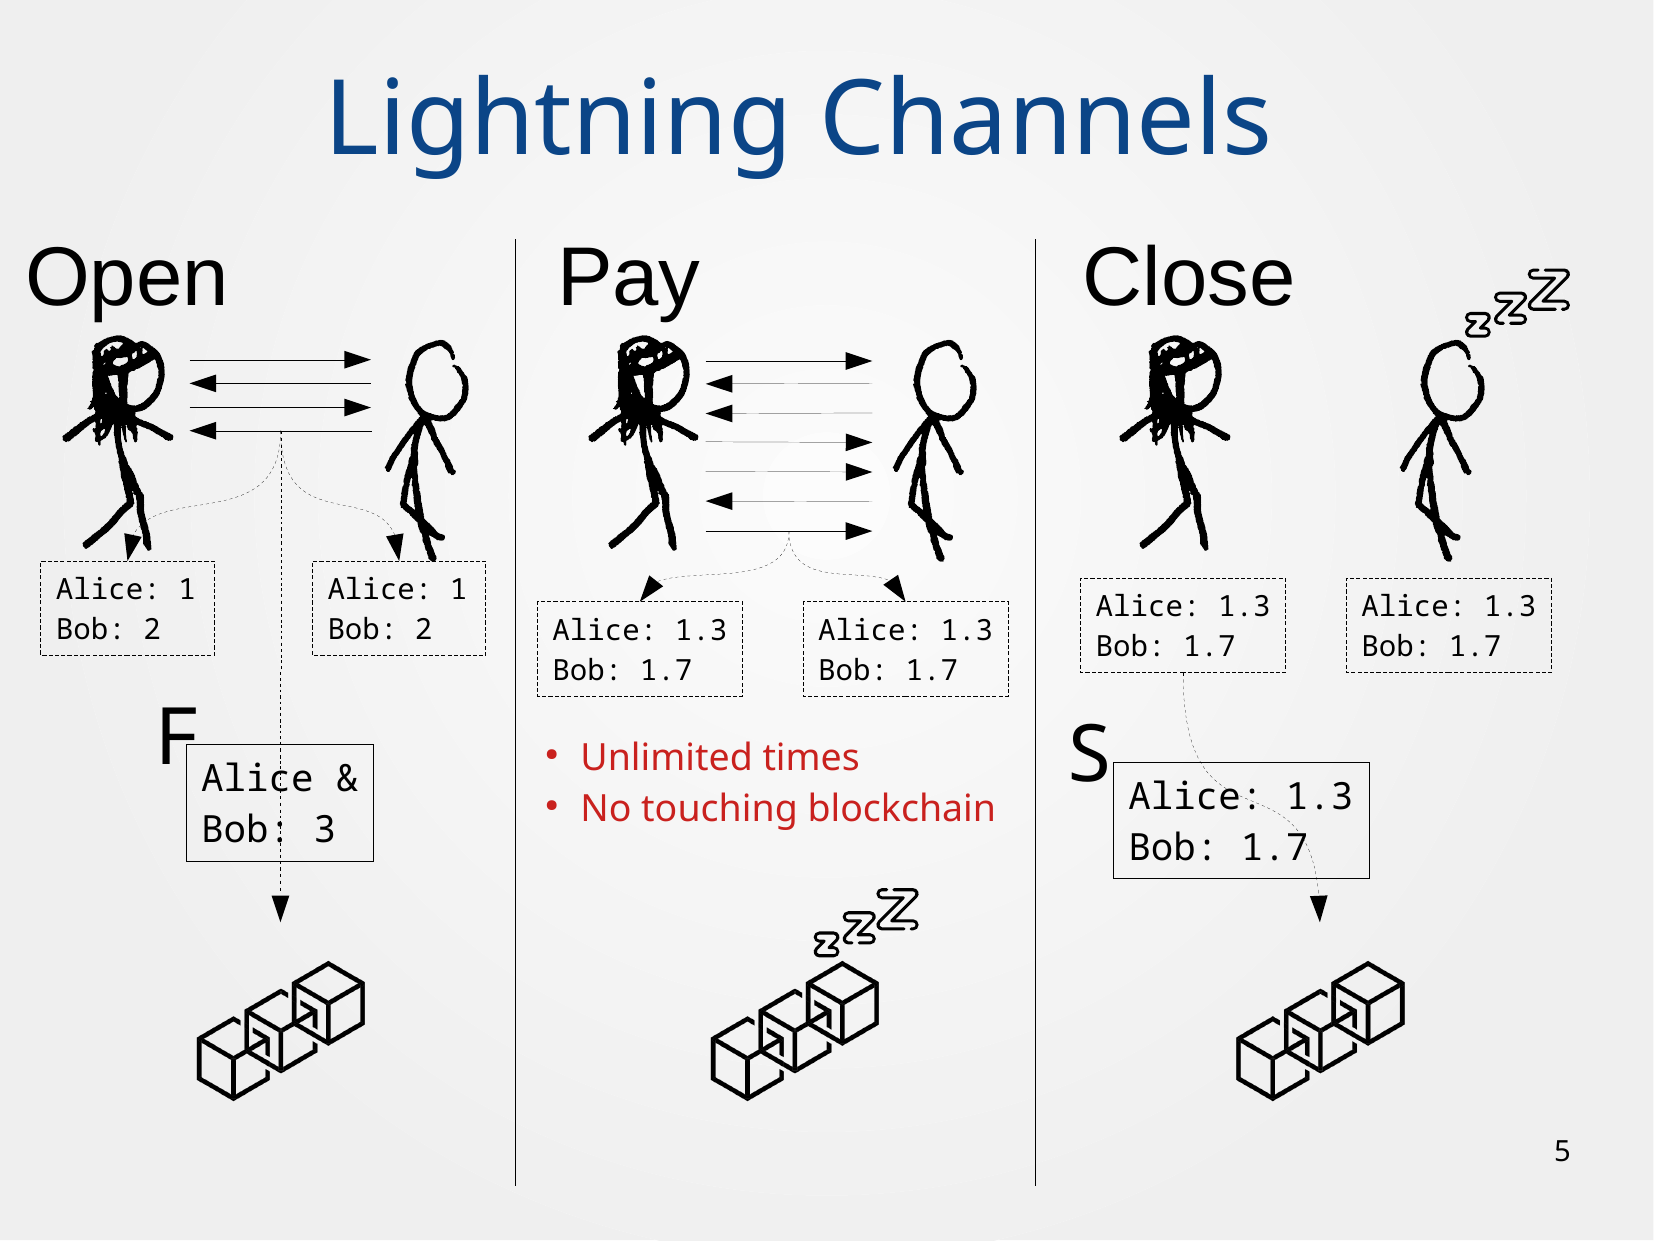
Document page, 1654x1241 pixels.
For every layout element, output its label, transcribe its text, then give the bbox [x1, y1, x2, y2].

text_box Alice: 1.3 Bob: 1.7 [1113, 762, 1370, 864]
picture [644, 870, 945, 1140]
picture [1118, 335, 1232, 551]
text_box Unlimited times No touching blockchain [530, 722, 1021, 869]
text_box Alice: 1.3 Bob: 1.7 [537, 601, 743, 686]
text_box Alice: 1 Bob: 2 [312, 561, 486, 645]
picture [61, 335, 175, 551]
text_box Alice: 1 Bob: 2 [40, 561, 215, 645]
picture [587, 335, 700, 551]
text_box Alice: 1.3 Bob: 1.7 [1346, 578, 1552, 662]
text_box S [1050, 689, 1098, 797]
text_box Alice: 1.3 Bob: 1.7 [803, 601, 1009, 686]
text_box Alice & Bob: 3 [186, 744, 374, 847]
picture [1169, 922, 1471, 1140]
text_box Close [1067, 222, 1358, 335]
text_box Pay [542, 236, 980, 335]
picture [890, 337, 979, 564]
picture [1397, 250, 1570, 564]
text_box Alice: 1.3 Bob: 1.7 [1080, 578, 1286, 662]
text_box Open [10, 222, 246, 335]
text_box F [140, 672, 189, 780]
picture [130, 922, 431, 1140]
picture [382, 337, 471, 561]
title Lightning Channels [324, 0, 1329, 236]
